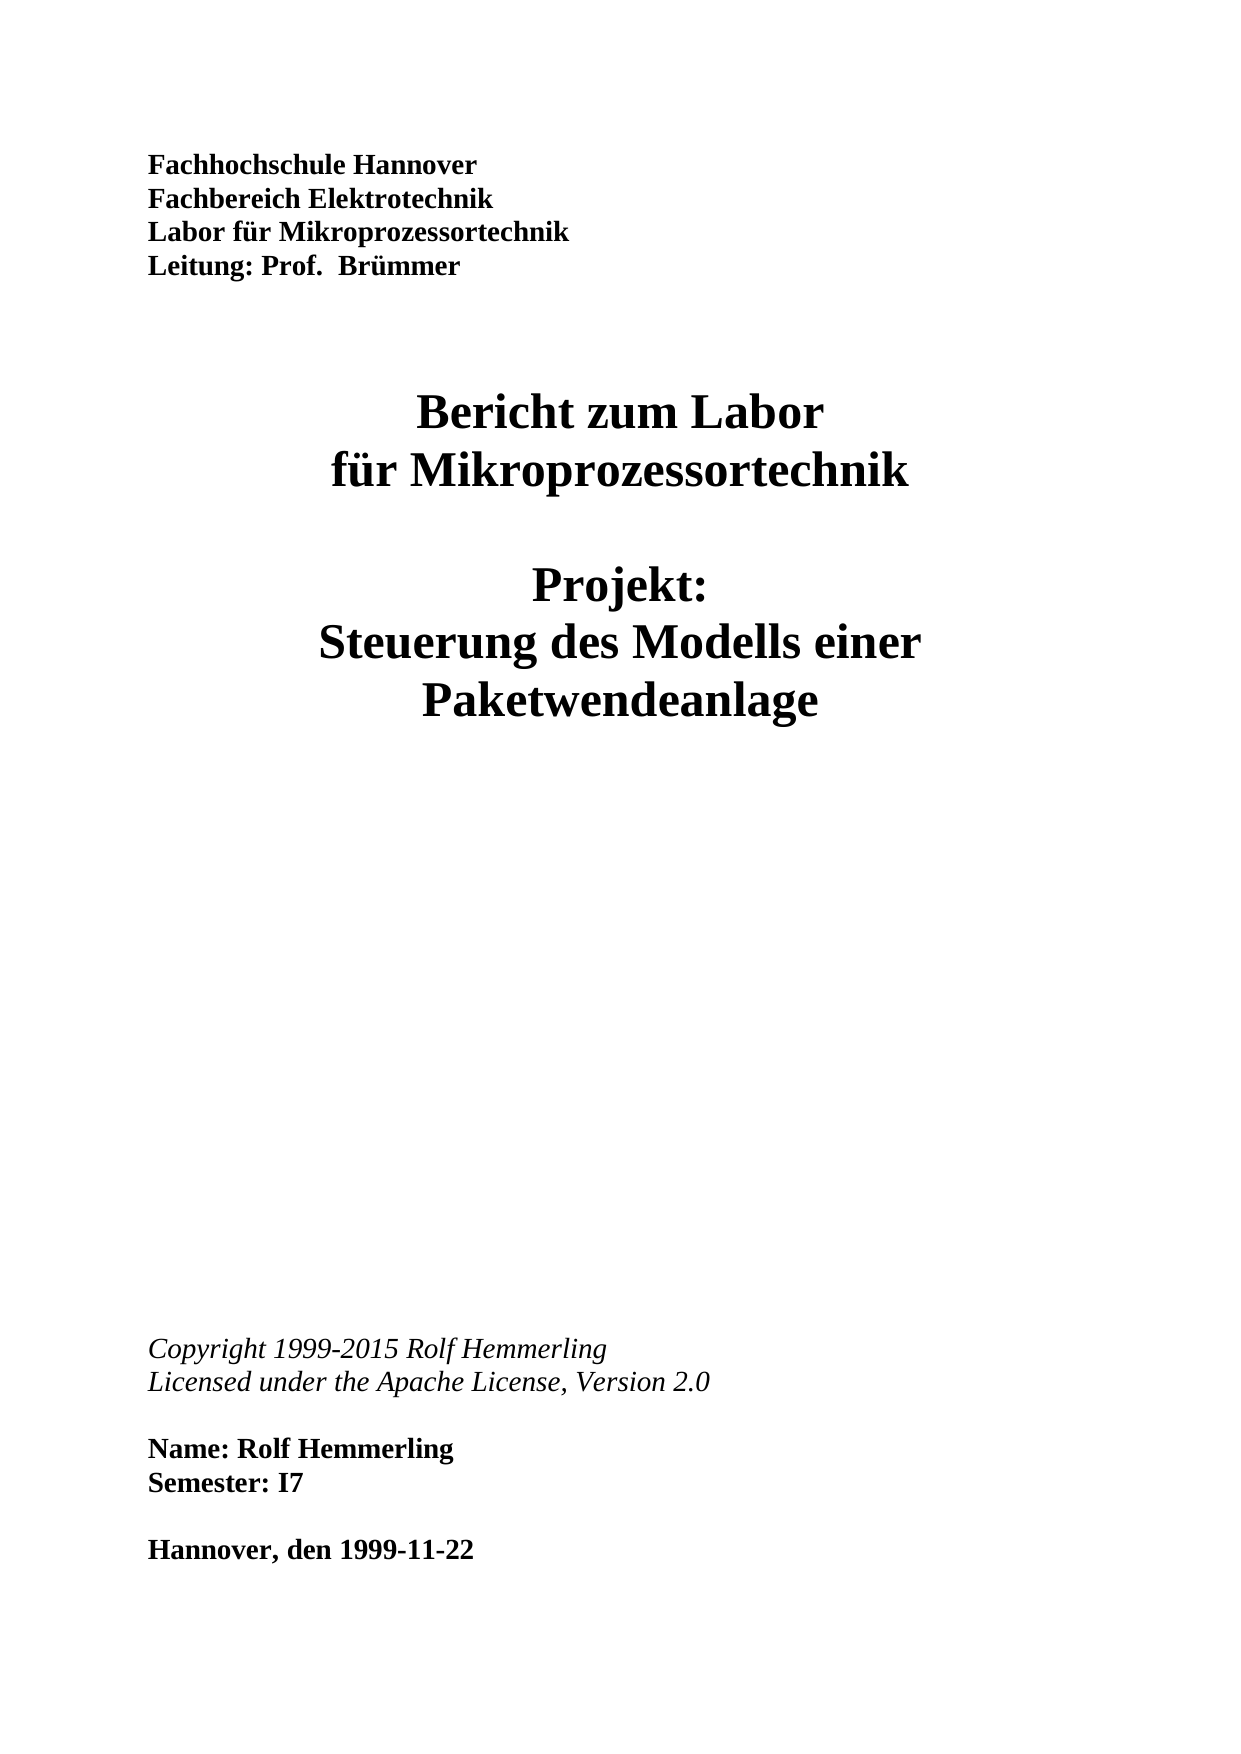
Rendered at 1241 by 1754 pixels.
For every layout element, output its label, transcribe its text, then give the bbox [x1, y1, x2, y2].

text Labor für Mikroprozessortechnik [148, 215, 1093, 248]
text Fachbereich Elektrotechnik [148, 181, 1093, 215]
text Leitung: Prof. Brümmer [148, 248, 1093, 282]
text Bericht zum Labor [148, 382, 1093, 440]
text Licensed under the Apache License, Version 2.0 [148, 1365, 1093, 1398]
text Hannover, den 1999-11-22 [148, 1532, 1093, 1566]
text Semester: I7 [148, 1465, 1093, 1499]
text für Mikroprozessortechnik [148, 440, 1093, 497]
text Projekt: [148, 555, 1093, 612]
text Fachhochschule Hannover [148, 148, 1093, 181]
text Copyright 1999-2015 Rolf Hemmerling [148, 1331, 1093, 1365]
text Name: Rolf Hemmerling [148, 1432, 1093, 1465]
text Steuerung des Modells einer Paketwendeanlage [148, 612, 1093, 727]
